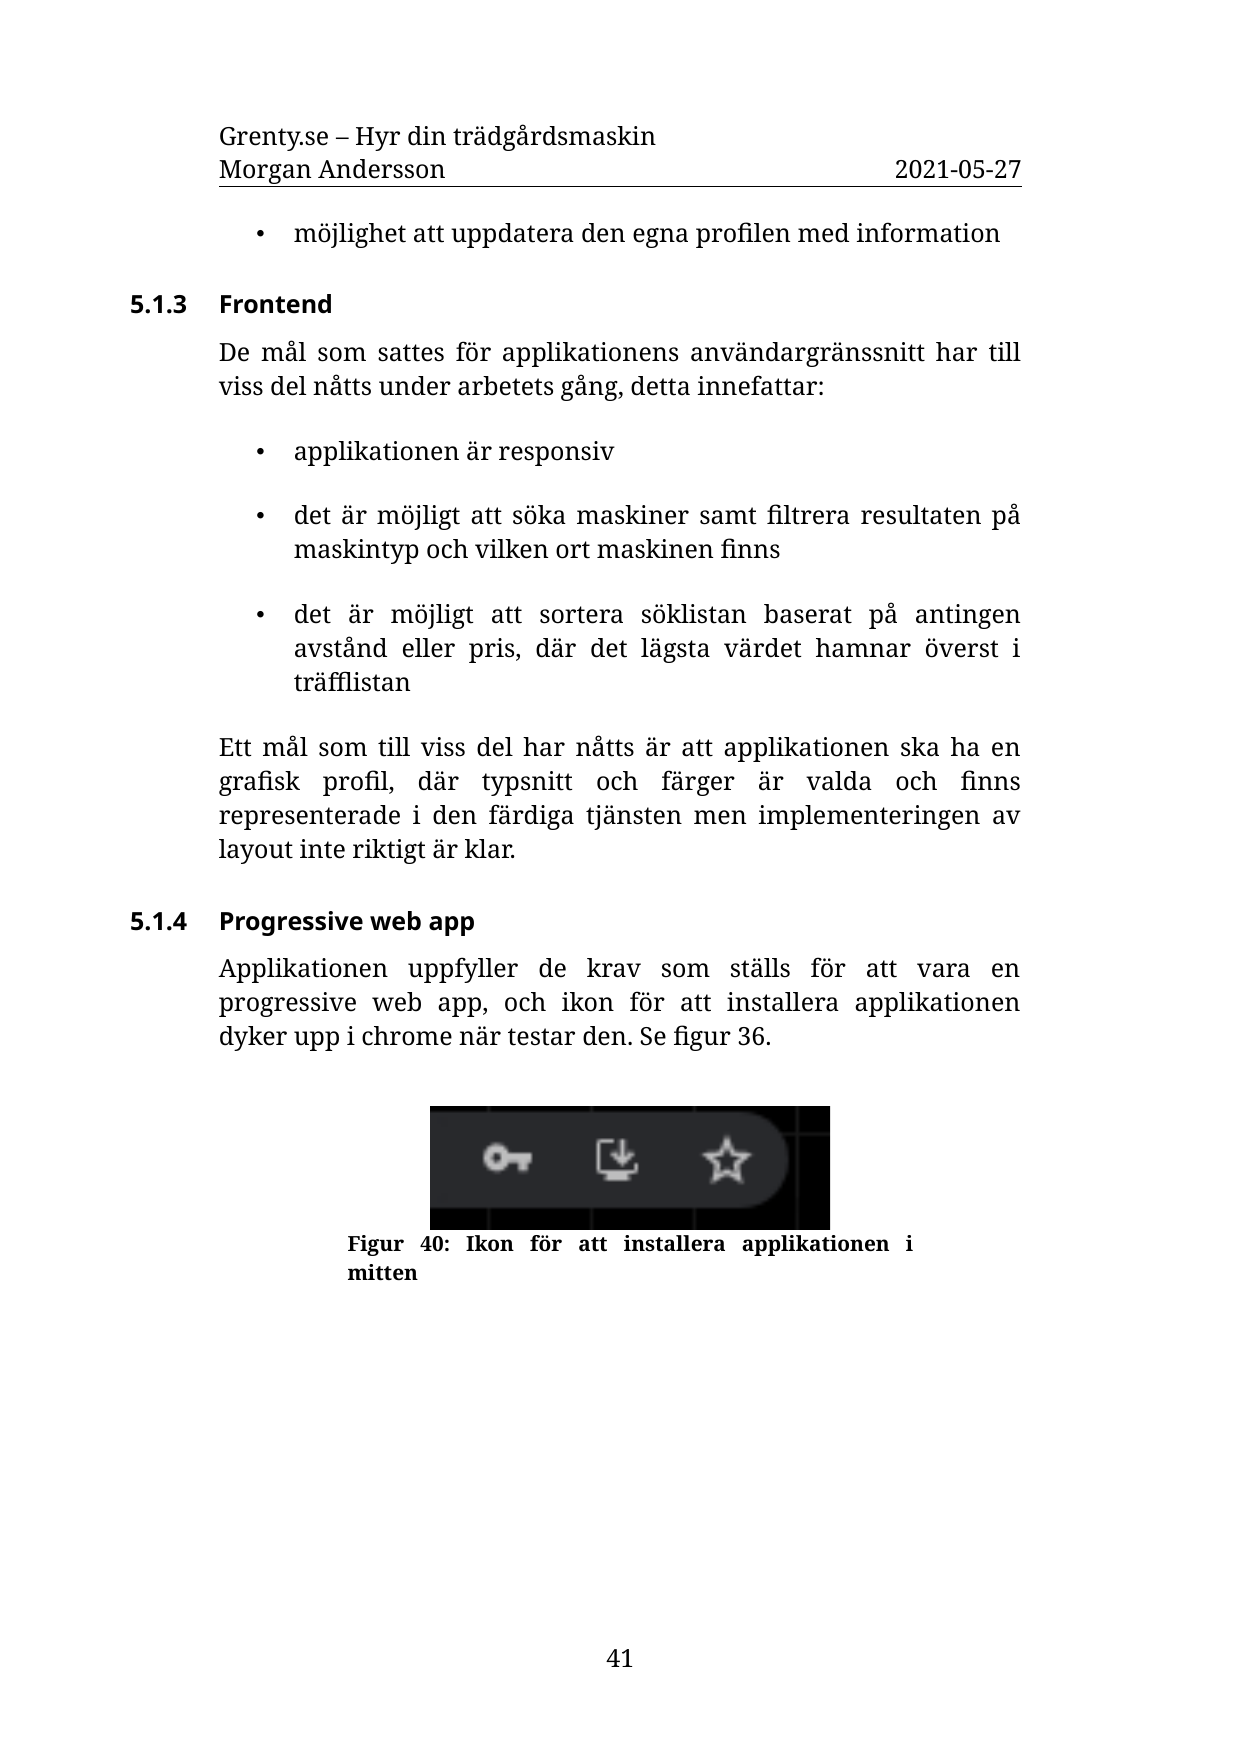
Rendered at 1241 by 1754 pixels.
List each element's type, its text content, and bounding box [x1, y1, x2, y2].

list applikationen är responsiv [256, 433, 1022, 467]
text De mål som sattes för applikationens användargränssnitt har till viss del nåtts under arbetets gång, detta innefattar: [218, 334, 1022, 402]
list möjlighet att uppdatera den egna profilen med information [256, 216, 1022, 250]
text Ett mål som till viss del har nåtts är att applikationen ska ha en grafisk profil, där typsnitt och färger är valda och finns representerade i den färdiga tjänsten men implementeringen av layout inte riktigt är klar. [218, 730, 1022, 866]
picture [430, 1106, 830, 1230]
subtitle Progressive web app [130, 903, 1022, 937]
subtitle Frontend [130, 287, 1022, 321]
text Figur 40: Ikon för att installera applikationen i mitten [347, 1230, 913, 1286]
text Applikationen uppfyller de krav som ställs för att vara en progressive web app, och ikon för att installera applikationen dyker upp i chrome när testar den. Se figur 36. [218, 950, 1022, 1052]
list det är möjligt att sortera söklistan baserat på antingen avstånd eller pris, där det lägsta värdet hamnar överst i träfflistan [256, 597, 1022, 699]
list det är möjligt att söka maskiner samt filtrera resultaten på maskintyp och vilken ort maskinen finns [256, 498, 1022, 566]
